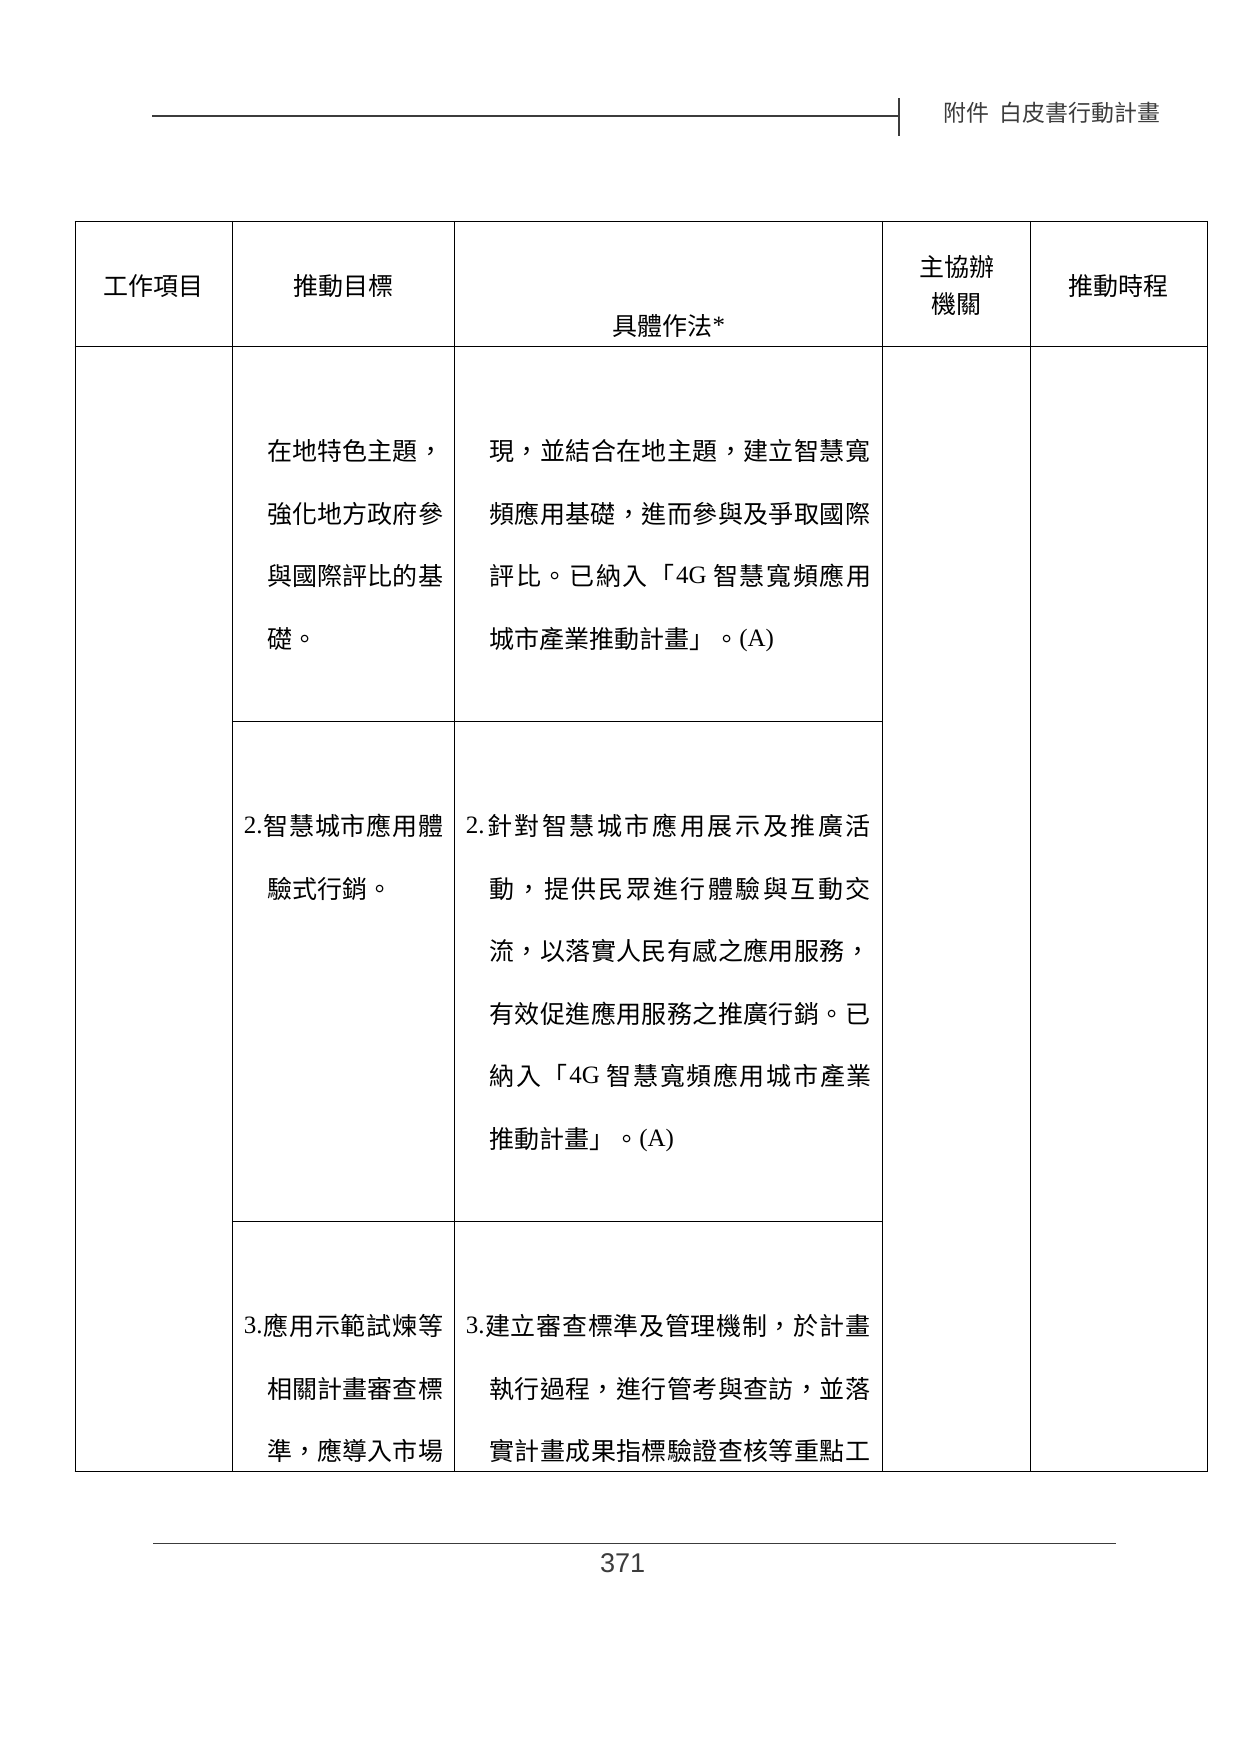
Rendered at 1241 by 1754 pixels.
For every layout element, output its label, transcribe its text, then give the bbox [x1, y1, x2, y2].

table_cell 在地特色主題，強化地方政府參與國際評比的基礎。 [233, 347, 454, 721]
table_cell 3.建立審查標準及管理機制，於計畫執行過程，進行管考與查訪，並落實計畫成果指標驗證查核等重點工 [455, 1222, 882, 1471]
table_cell [1031, 347, 1207, 1471]
table_header 主協辦 機關 [883, 222, 1030, 346]
table_cell 2.針對智慧城市應用展示及推廣活動，提供民眾進行體驗與互動交流，以落實人民有感之應用服務，有效促進應用服務之推廣行銷。已納入「4G智慧寬頻應用城市產業推動計畫」。(A) [455, 722, 882, 1221]
table_header 工作項目 [76, 222, 232, 346]
table_cell 3.應用示範試煉等相關計畫審查標準，應導入市場 [233, 1222, 454, 1471]
table_header 推動時程 [1031, 222, 1207, 346]
table_header 推動目標 [233, 222, 454, 346]
table_cell [76, 347, 232, 1471]
table_cell 現，並結合在地主題，建立智慧寬頻應用基礎，進而參與及爭取國際評比。已納入「4G智慧寬頻應用城市產業推動計畫」。(A) [455, 347, 882, 721]
table_cell [883, 347, 1030, 1471]
table_cell 2.智慧城市應用體驗式行銷。 [233, 722, 454, 1221]
table_header 具體作法* [455, 222, 882, 346]
